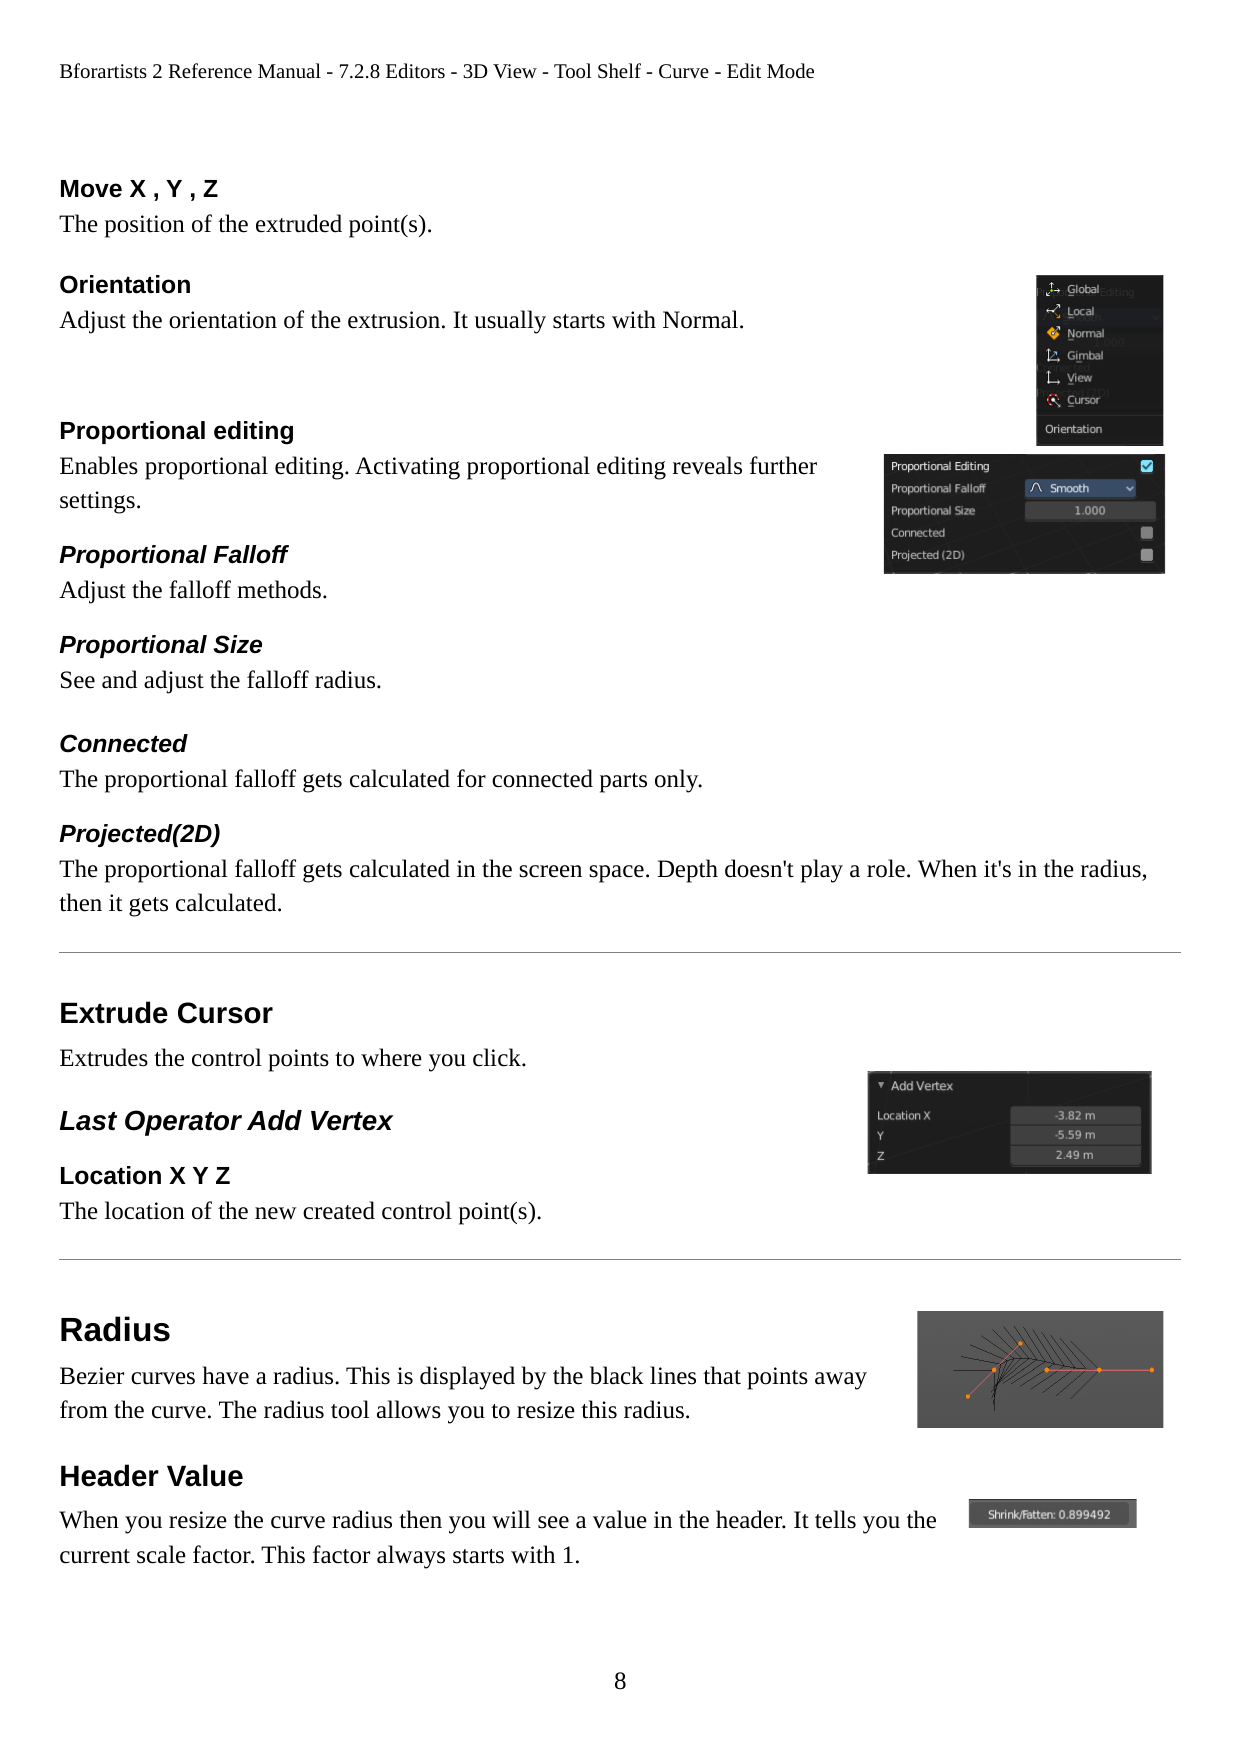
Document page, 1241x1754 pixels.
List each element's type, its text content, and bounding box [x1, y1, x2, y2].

picture [917, 1311, 1164, 1428]
subtitle Proportional editing [59, 416, 1036, 444]
text Adjust the falloff methods. [59, 575, 1181, 604]
subtitle [1166, 541, 1181, 569]
text The location of the new created control point(s). [59, 1196, 1181, 1224]
text Bezier curves have a radius. This is displayed by the black lines that points away from the curve. The radius tool allows you to resize this radius. [59, 1361, 917, 1424]
text Adjust the orientation of the extrusion. It usually starts with Normal. [59, 305, 1036, 334]
picture [867, 1071, 1152, 1174]
subtitle Connected [59, 729, 1181, 758]
text When you resize the curve radius then you will see a value in the header. It tells you the current scale factor. This factor always starts with 1. [59, 1505, 1181, 1569]
text The proportional falloff gets calculated in the screen space. Depth doesn't play a role. When it's in the radius, then it gets calculated. [59, 854, 1181, 917]
picture [1036, 275, 1164, 446]
subtitle Proportional Size [59, 631, 1181, 659]
subtitle Extrude Cursor [59, 996, 1181, 1030]
text The proportional falloff gets calculated for connected parts only. [59, 764, 1181, 793]
text The position of the extruded point(s). [59, 209, 1181, 238]
picture [883, 454, 1166, 574]
text See and adjust the falloff radius. [59, 665, 1181, 694]
subtitle [1152, 1104, 1181, 1136]
subtitle Proportional Falloff [59, 541, 883, 569]
text Enables proportional editing. Activating proportional editing reveals further settings. [59, 451, 1181, 514]
subtitle Move X , Y , Z [59, 174, 1181, 203]
subtitle Header Value [59, 1459, 1181, 1493]
subtitle Orientation [59, 271, 1181, 299]
subtitle [1164, 416, 1181, 444]
subtitle Radius [59, 1310, 1181, 1348]
subtitle Location X Y Z [59, 1161, 1181, 1189]
subtitle Projected(2D) [59, 819, 1181, 848]
subtitle Last Operator Add Vertex [59, 1104, 867, 1136]
text Extrudes the control points to where you click. [59, 1043, 1181, 1071]
picture [968, 1499, 1137, 1528]
